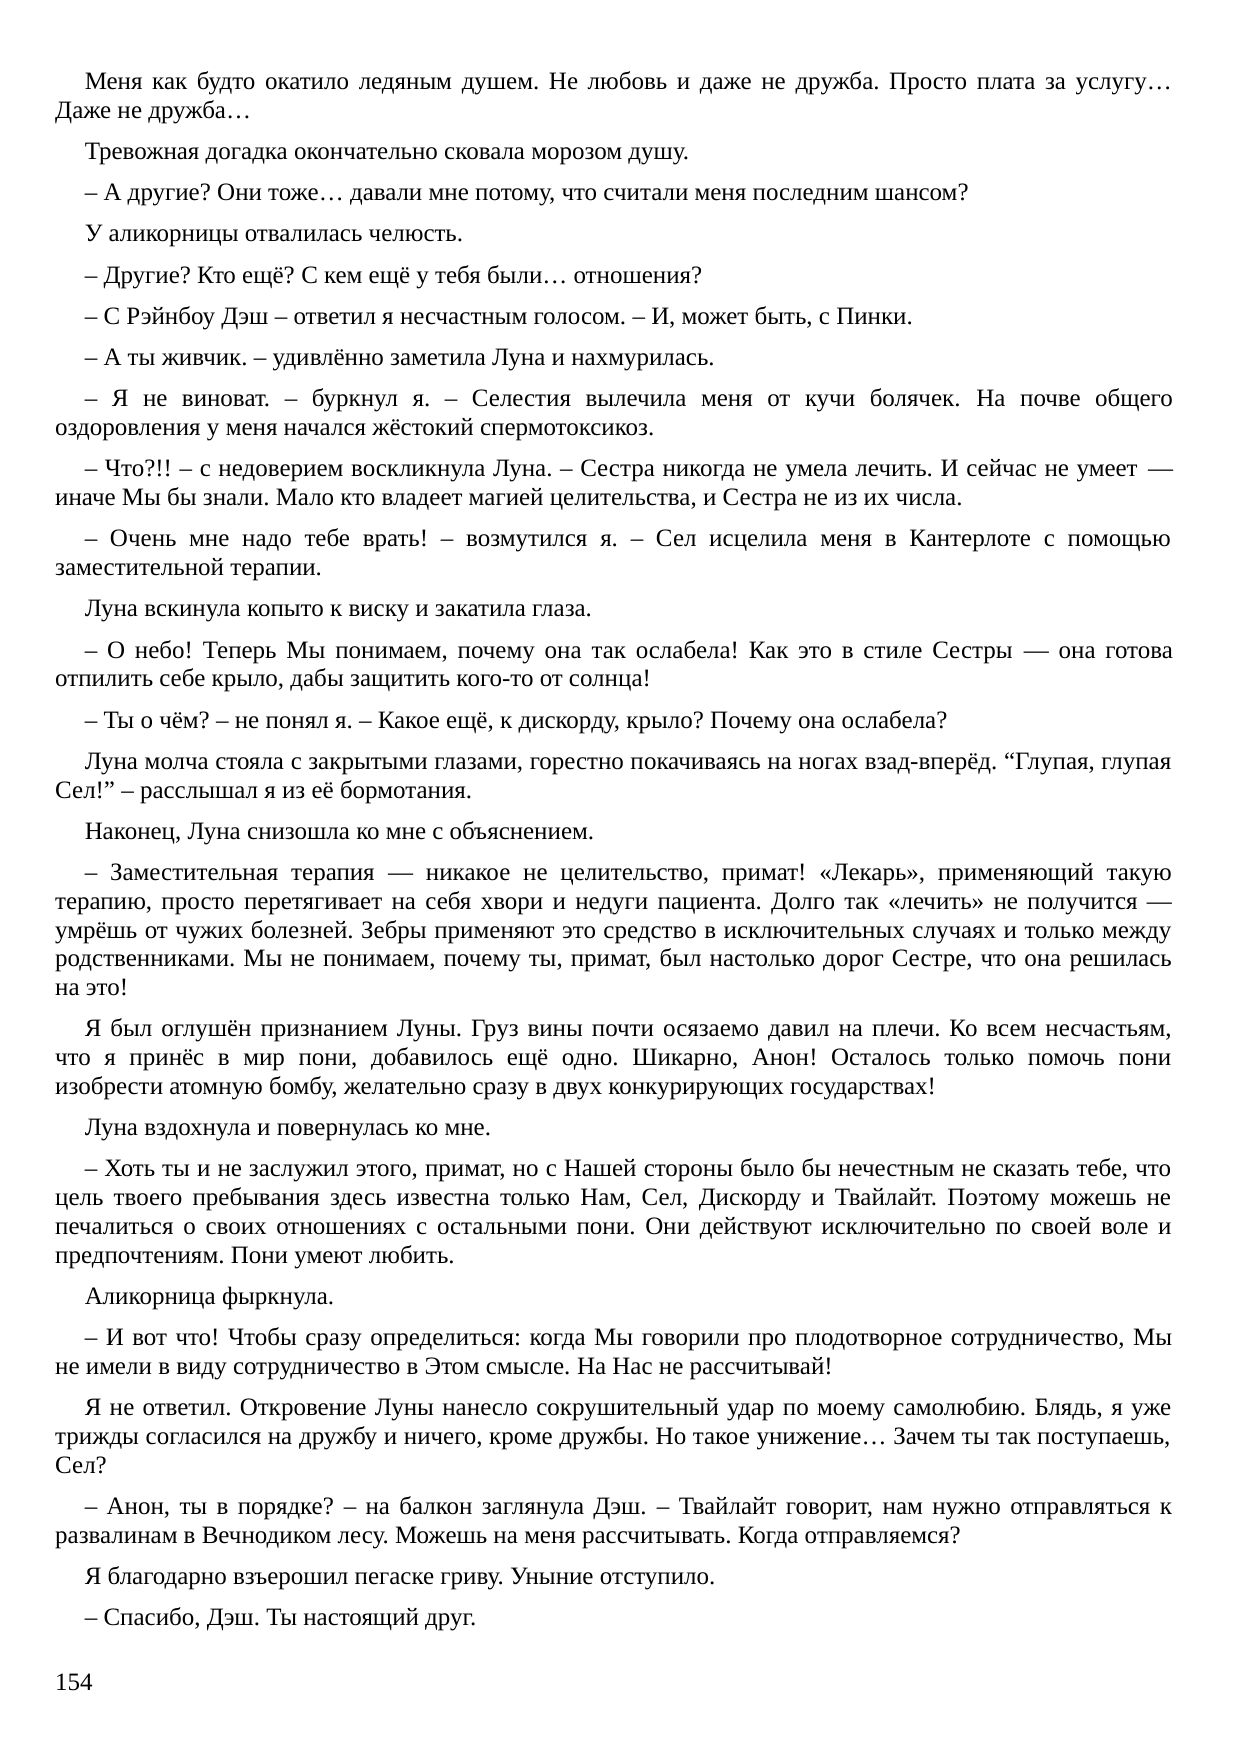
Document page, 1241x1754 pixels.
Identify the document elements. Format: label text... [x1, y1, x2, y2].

text Я не ответил. Откровение Луны нанесло сокрушительный удар по моему самолюбию. Блядь, я уже трижды согласился на дружбу и ничего, кроме дружбы. Но такое унижение… Зачем ты так поступаешь, Сел? [55, 1392, 1173, 1478]
text У аликорницы отвалилась челюсть. [55, 218, 1173, 247]
text – Я не виноват. – буркнул я. – Селестия вылечила меня от кучи болячек. На почве общего оздоровления у меня начался жёстокий спермотоксикоз. [55, 383, 1173, 441]
text Я был оглушён признанием Луны. Груз вины почти осязаемо давил на плечи. Ко всем несчастьям, что я принёс в мир пони, добавилось ещё одно. Шикарно, Анон! Осталось только помочь пони изобрести атомную бомбу, желательно сразу в двух конкурирующих государствах! [55, 1013, 1173, 1100]
text Я благодарно взъерошил пегаске гриву. Уныние отступило. [55, 1561, 1173, 1590]
text – Что?!! – с недоверием воскликнула Луна. – Сестра никогда не умела лечить. И сейчас не умеет — иначе Мы бы знали. Мало кто владеет магией целительства, и Сестра не из их числа. [55, 453, 1173, 511]
text – Другие? Кто ещё? С кем ещё у тебя были… отношения? [55, 260, 1173, 288]
text Луна вздохнула и повернулась ко мне. [55, 1112, 1173, 1141]
text Аликорница фыркнула. [55, 1281, 1173, 1310]
text – Хоть ты и не заслужил этого, примат, но с Нашей стороны было бы нечестным не сказать тебе, что цель твоего пребывания здесь известна только Нам, Сел, Дискорду и Твайлайт. Поэтому можешь не печалиться о своих отношениях с остальными пони. Они действуют исключительно по своей воле и предпочтениям. Пони умеют любить. [55, 1153, 1173, 1268]
text – А другие? Они тоже… давали мне потому, что считали меня последним шансом? [55, 177, 1173, 206]
text – Заместительная терапия — никакое не целительство, примат! «Лекарь», применяющий такую терапию, просто перетягивает на себя хвори и недуги пациента. Долго так «лечить» не получится — умрёшь от чужих болезней. Зебры применяют это средство в исключительных случаях и только между родственниками. Мы не понимаем, почему ты, примат, был настолько дорог Сестре, что она решилась на это! [55, 857, 1173, 1001]
text Луна вскинула копыто к виску и закатила глаза. [55, 593, 1173, 622]
text Тревожная догадка окончательно сковала морозом душу. [55, 136, 1173, 165]
text Меня как будто окатило ледяным душем. Не любовь и даже не дружба. Просто плата за услугу… Даже не дружба… [55, 66, 1173, 123]
text – И вот что! Чтобы сразу определиться: когда Мы говорили про плодотворное сотрудничество, Мы не имели в виду сотрудничество в Этом смысле. На Нас не рассчитывай! [55, 1322, 1173, 1380]
text Наконец, Луна снизошла ко мне с объяснением. [55, 816, 1173, 845]
text – О небо! Теперь Мы понимаем, почему она так ослабела! Как это в стиле Сестры — она готова отпилить себе крыло, дабы защитить кого-то от солнца! [55, 635, 1173, 692]
text Луна молча стояла с закрытыми глазами, горестно покачиваясь на ногах взад-вперёд. “Глупая, глупая Сел!” – расслышал я из её бормотания. [55, 746, 1173, 803]
text – Спасибо, Дэш. Ты настоящий друг. [55, 1602, 1173, 1631]
text – А ты живчик. – удивлённо заметила Луна и нахмурилась. [55, 342, 1173, 371]
text – С Рэйнбоу Дэш – ответил я несчастным голосом. – И, может быть, с Пинки. [55, 301, 1173, 330]
text – Ты о чём? – не понял я. – Какое ещё, к дискорду, крыло? Почему она ослабела? [55, 705, 1173, 733]
text – Очень мне надо тебе врать! – возмутился я. – Сел исцелила меня в Кантерлоте с помощью заместительной терапии. [55, 523, 1173, 581]
text – Анон, ты в порядке? – на балкон заглянула Дэш. – Твайлайт говорит, нам нужно отправляться к развалинам в Вечнодиком лесу. Можешь на меня рассчитывать. Когда отправляемся? [55, 1491, 1173, 1548]
